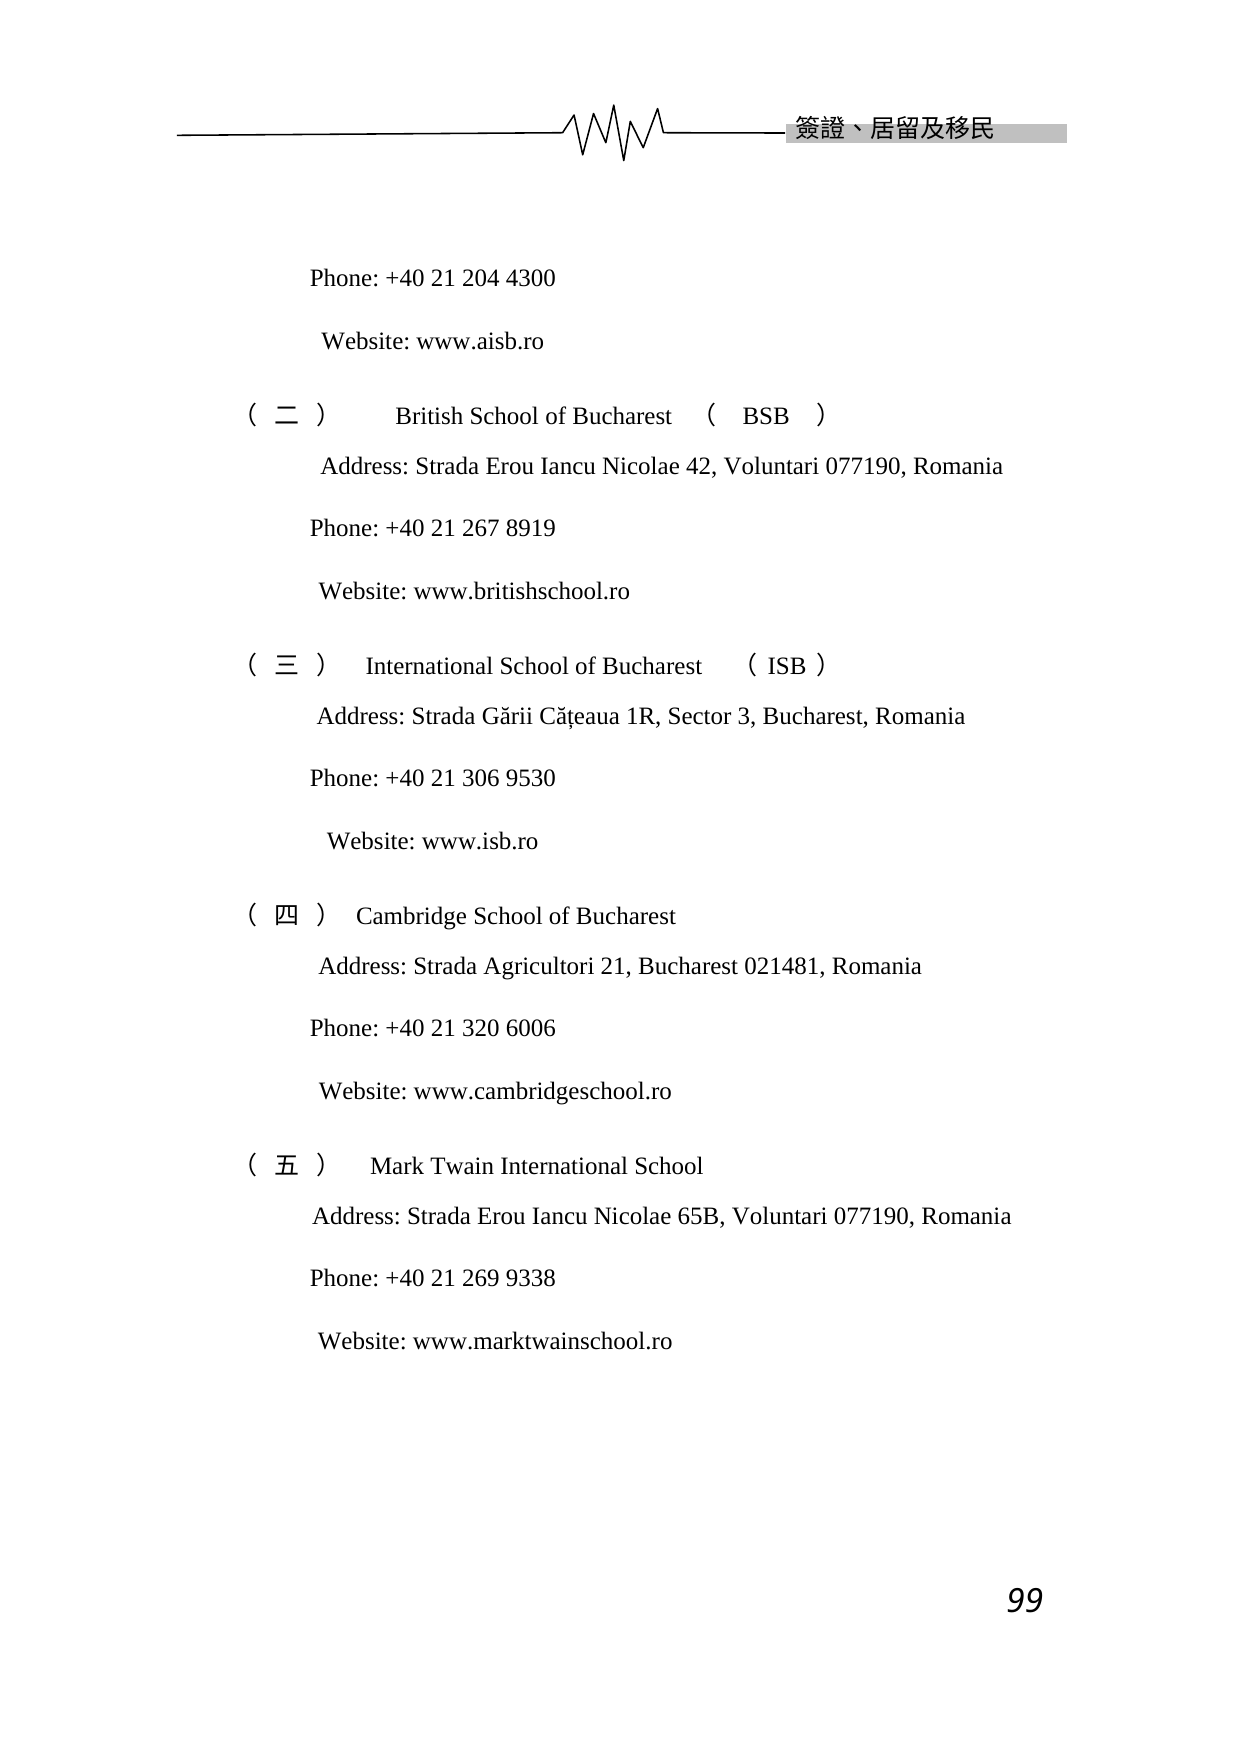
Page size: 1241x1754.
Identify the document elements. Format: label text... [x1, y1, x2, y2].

text Address: Strada Erou Iancu Nicolae 65B, Voluntari 077190, Romania [271, 1174, 1058, 1236]
text Website: www.cambridgeschool.ro [281, 1049, 1058, 1111]
text Phone: +40 21 320 6006 [281, 986, 1058, 1049]
text Address: Strada Agricultori 21, Bucharest 021481, Romania [281, 924, 1058, 986]
text （三）International School of Bucharest （ISB） [207, 611, 1058, 674]
text （五）Mark Twain International School [207, 1111, 1058, 1174]
text Phone: +40 21 267 8919 [281, 486, 1058, 549]
text Address: Strada Gării Cățeaua 1R, Sector 3, Bucharest, Romania [281, 674, 1058, 736]
text Phone: +40 21 204 4300 [281, 236, 1058, 299]
text Website: www.isb.ro [281, 799, 1058, 861]
text Phone: +40 21 269 9338 [271, 1236, 1058, 1299]
text （四）Cambridge School of Bucharest [207, 861, 1058, 924]
text Website: www.aisb.ro [281, 299, 1058, 361]
text Website: www.britishschool.ro [281, 549, 1058, 611]
text Website: www.marktwainschool.ro [271, 1299, 1058, 1361]
text （二） British School of Bucharest （BSB） [207, 361, 1058, 424]
text Address: Strada Erou Iancu Nicolae 42, Voluntari 077190, Romania [281, 424, 1058, 486]
text Phone: +40 21 306 9530 [281, 736, 1058, 799]
